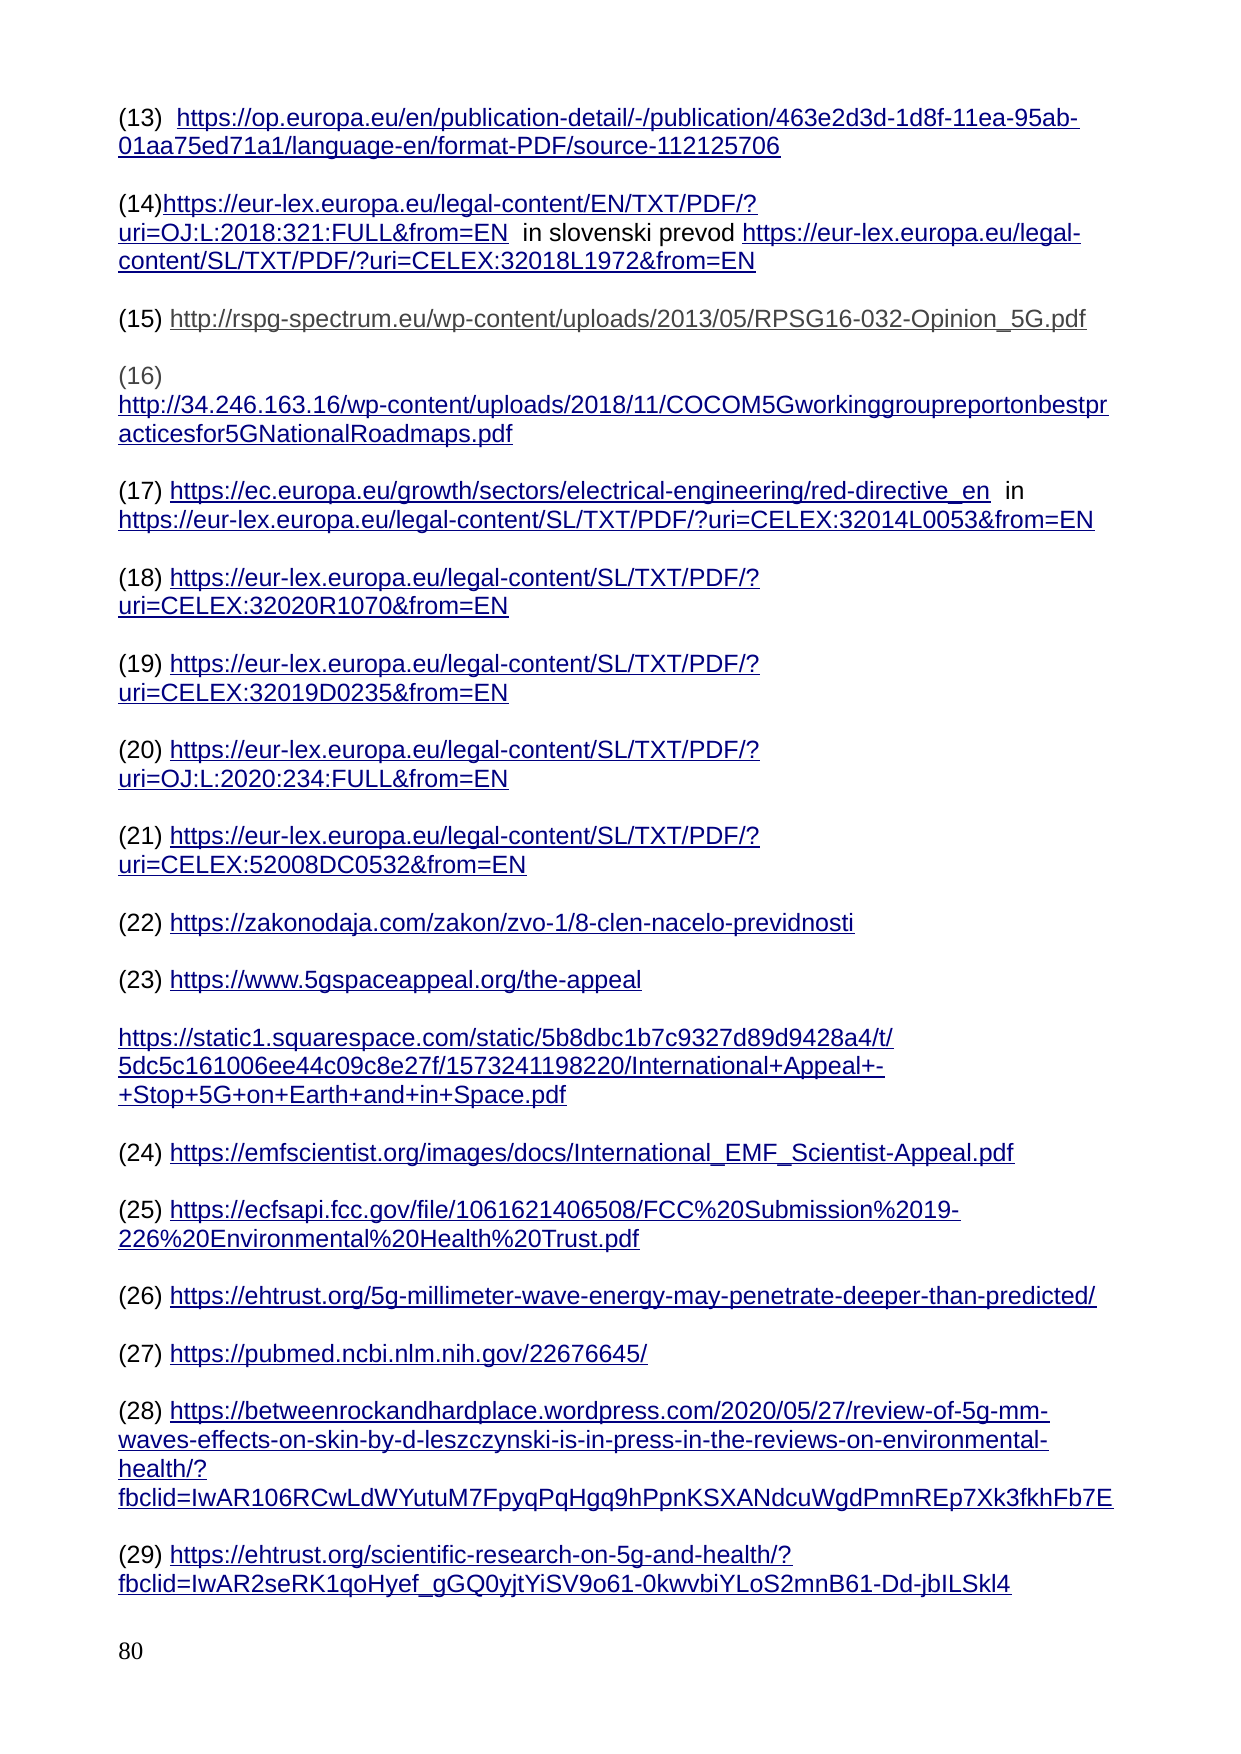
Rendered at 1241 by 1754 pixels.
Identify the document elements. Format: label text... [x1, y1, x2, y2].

text (22) https://zakonodaja.com/zakon/zvo-1/8-clen-nacelo-previdnosti [118, 907, 1122, 936]
text (18) https://eur-lex.europa.eu/legal-content/SL/TXT/PDF/?uri=CELEX:32020R1070&from=EN [118, 562, 1122, 620]
text (17) https://ec.europa.eu/growth/sectors/electrical-engineering/red-directive_en in https://eur-lex.europa.eu/legal-content/SL/TXT/PDF/?uri=CELEX:32014L0053&from=EN [118, 476, 1122, 534]
text https://static1.squarespace.com/static/5b8dbc1b7c9327d89d9428a4/t/5dc5c161006ee44c09c8e27f/1573241198220/International+Appeal+-+Stop+5G+on+Earth+and+in+Space.pdf [118, 1022, 1122, 1109]
text (15) http://rspg-spectrum.eu/wp-content/uploads/2013/05/RPSG16-032-Opinion_5G.pdf [118, 304, 1122, 332]
text (20) https://eur-lex.europa.eu/legal-content/SL/TXT/PDF/?uri=OJ:L:2020:234:FULL&from=EN [118, 735, 1122, 792]
text (13) https://op.europa.eu/en/publication-detail/-/publication/463e2d3d-1d8f-11ea-95ab-01aa75ed71a1/language-en/format-PDF/source-112125706 [118, 102, 1122, 160]
text (16) http://34.246.163.16/wp-content/uploads/2018/11/COCOM5Gworkinggroupreportonbestpracticesfor5GNationalRoadmaps.pdf [118, 361, 1122, 447]
text (19) https://eur-lex.europa.eu/legal-content/SL/TXT/PDF/?uri=CELEX:32019D0235&from=EN [118, 649, 1122, 706]
text (23) https://www.5gspaceappeal.org/the-appeal [118, 965, 1122, 994]
text (25) https://ecfsapi.fcc.gov/file/1061621406508/FCC%20Submission%2019-226%20Environmental%20Health%20Trust.pdf [118, 1195, 1122, 1252]
text (27) https://pubmed.ncbi.nlm.nih.gov/22676645/ [118, 1339, 1122, 1367]
text (24) https://emfscientist.org/images/docs/International_EMF_Scientist-Appeal.pdf [118, 1137, 1122, 1166]
text (26) https://ehtrust.org/5g-millimeter-wave-energy-may-penetrate-deeper-than-predicted/ [118, 1281, 1122, 1310]
text (28) https://betweenrockandhardplace.wordpress.com/2020/05/27/review-of-5g-mm-waves-effects-on-skin-by-d-leszczynski-is-in-press-in-the-reviews-on-environmental-health/?fbclid=IwAR106RCwLdWYutuM7FpyqPqHgq9hPpnKSXANdcuWgdPmnREp7Xk3fkhFb7E [118, 1396, 1122, 1511]
text (14)https://eur-lex.europa.eu/legal-content/EN/TXT/PDF/?uri=OJ:L:2018:321:FULL&from=EN in slovenski prevod https://eur-lex.europa.eu/legal-content/SL/TXT/PDF/?uri=CELEX:32018L1972&from=EN [118, 189, 1122, 275]
text (21) https://eur-lex.europa.eu/legal-content/SL/TXT/PDF/?uri=CELEX:52008DC0532&from=EN [118, 821, 1122, 879]
text (29) https://ehtrust.org/scientific-research-on-5g-and-health/?fbclid=IwAR2seRK1qoHyef_gGQ0yjtYiSV9o61-0kwvbiYLoS2mnB61-Dd-jbILSkl4 [118, 1540, 1122, 1597]
